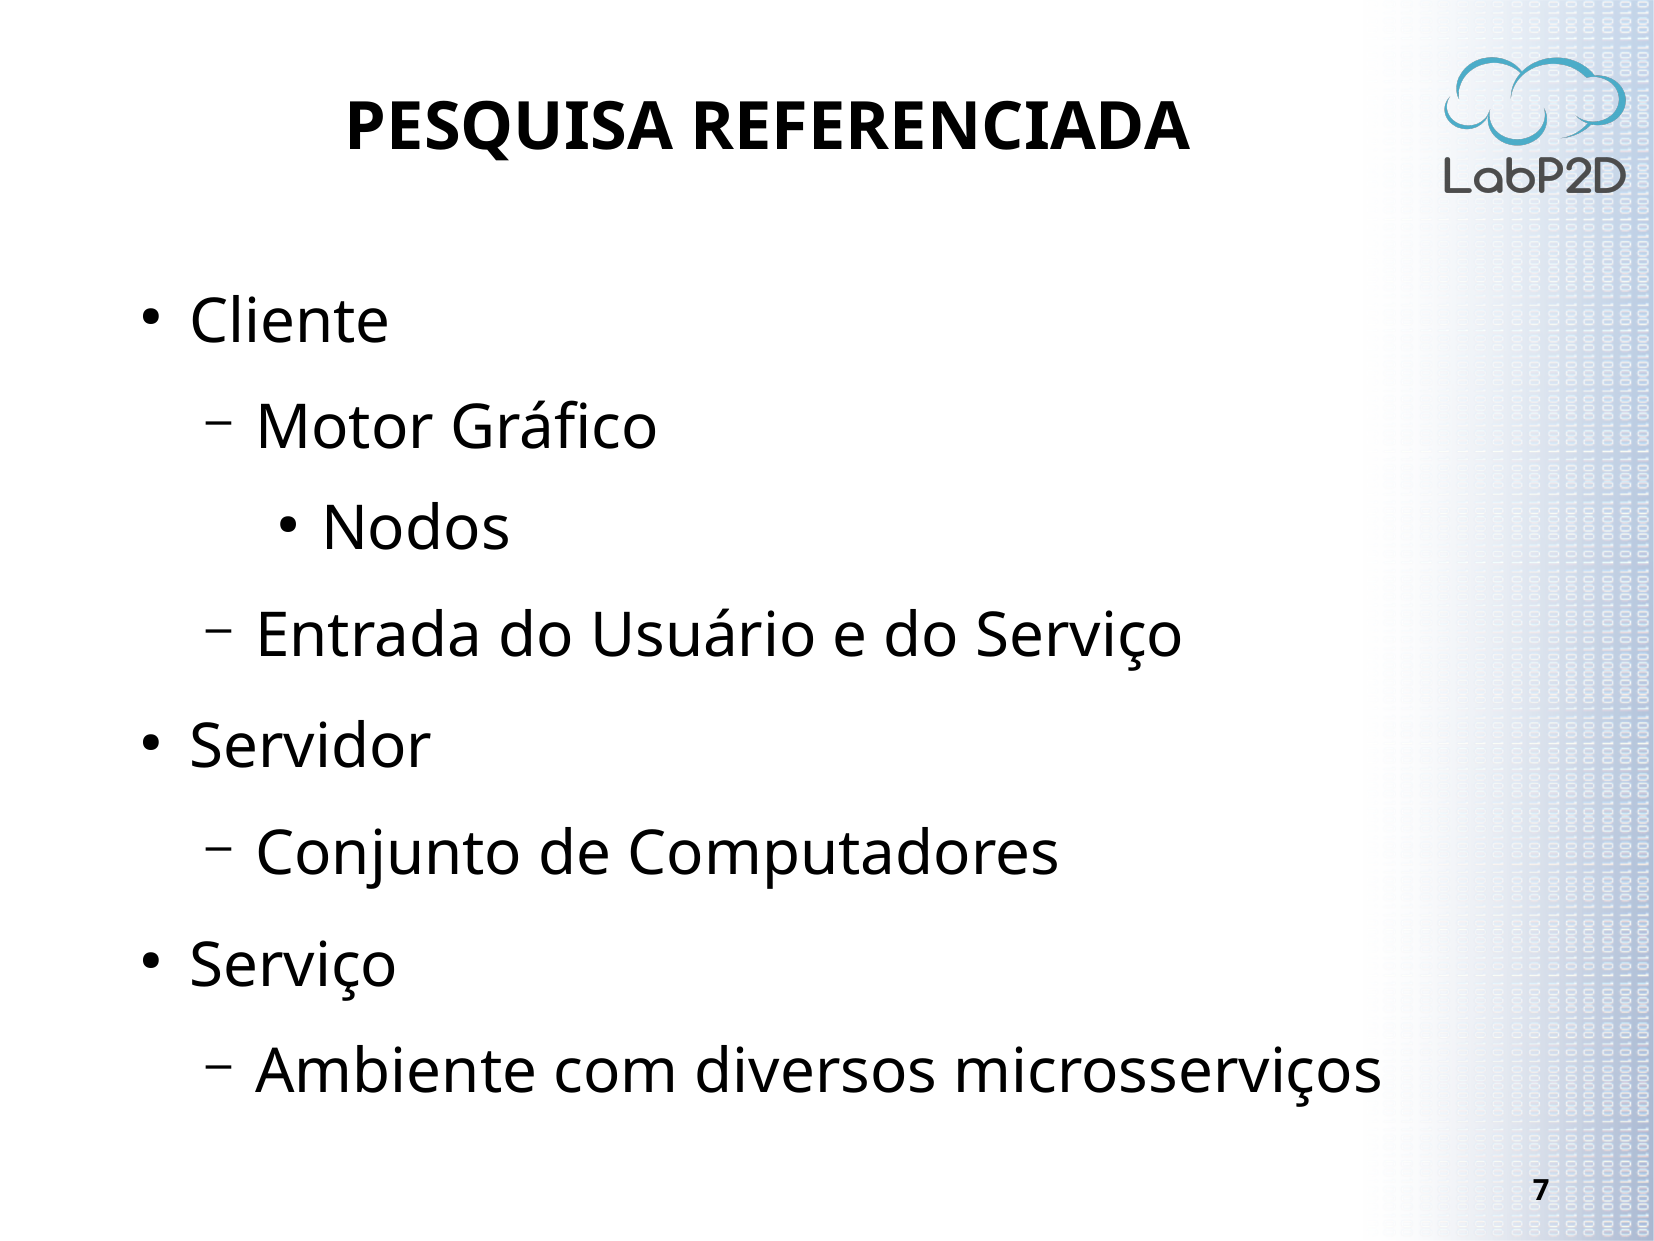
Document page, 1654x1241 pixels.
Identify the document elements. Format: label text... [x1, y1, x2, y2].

title PESQUISA REFERENCIADA [82, 19, 1453, 227]
list Cliente Motor Gráfico Nodos Entrada do Usuário e do Serviço Servidor Conjunto de Computadores Serviço Ambiente com diversos microsserviços [123, 271, 1406, 1116]
picture [1360, 1, 1654, 1240]
